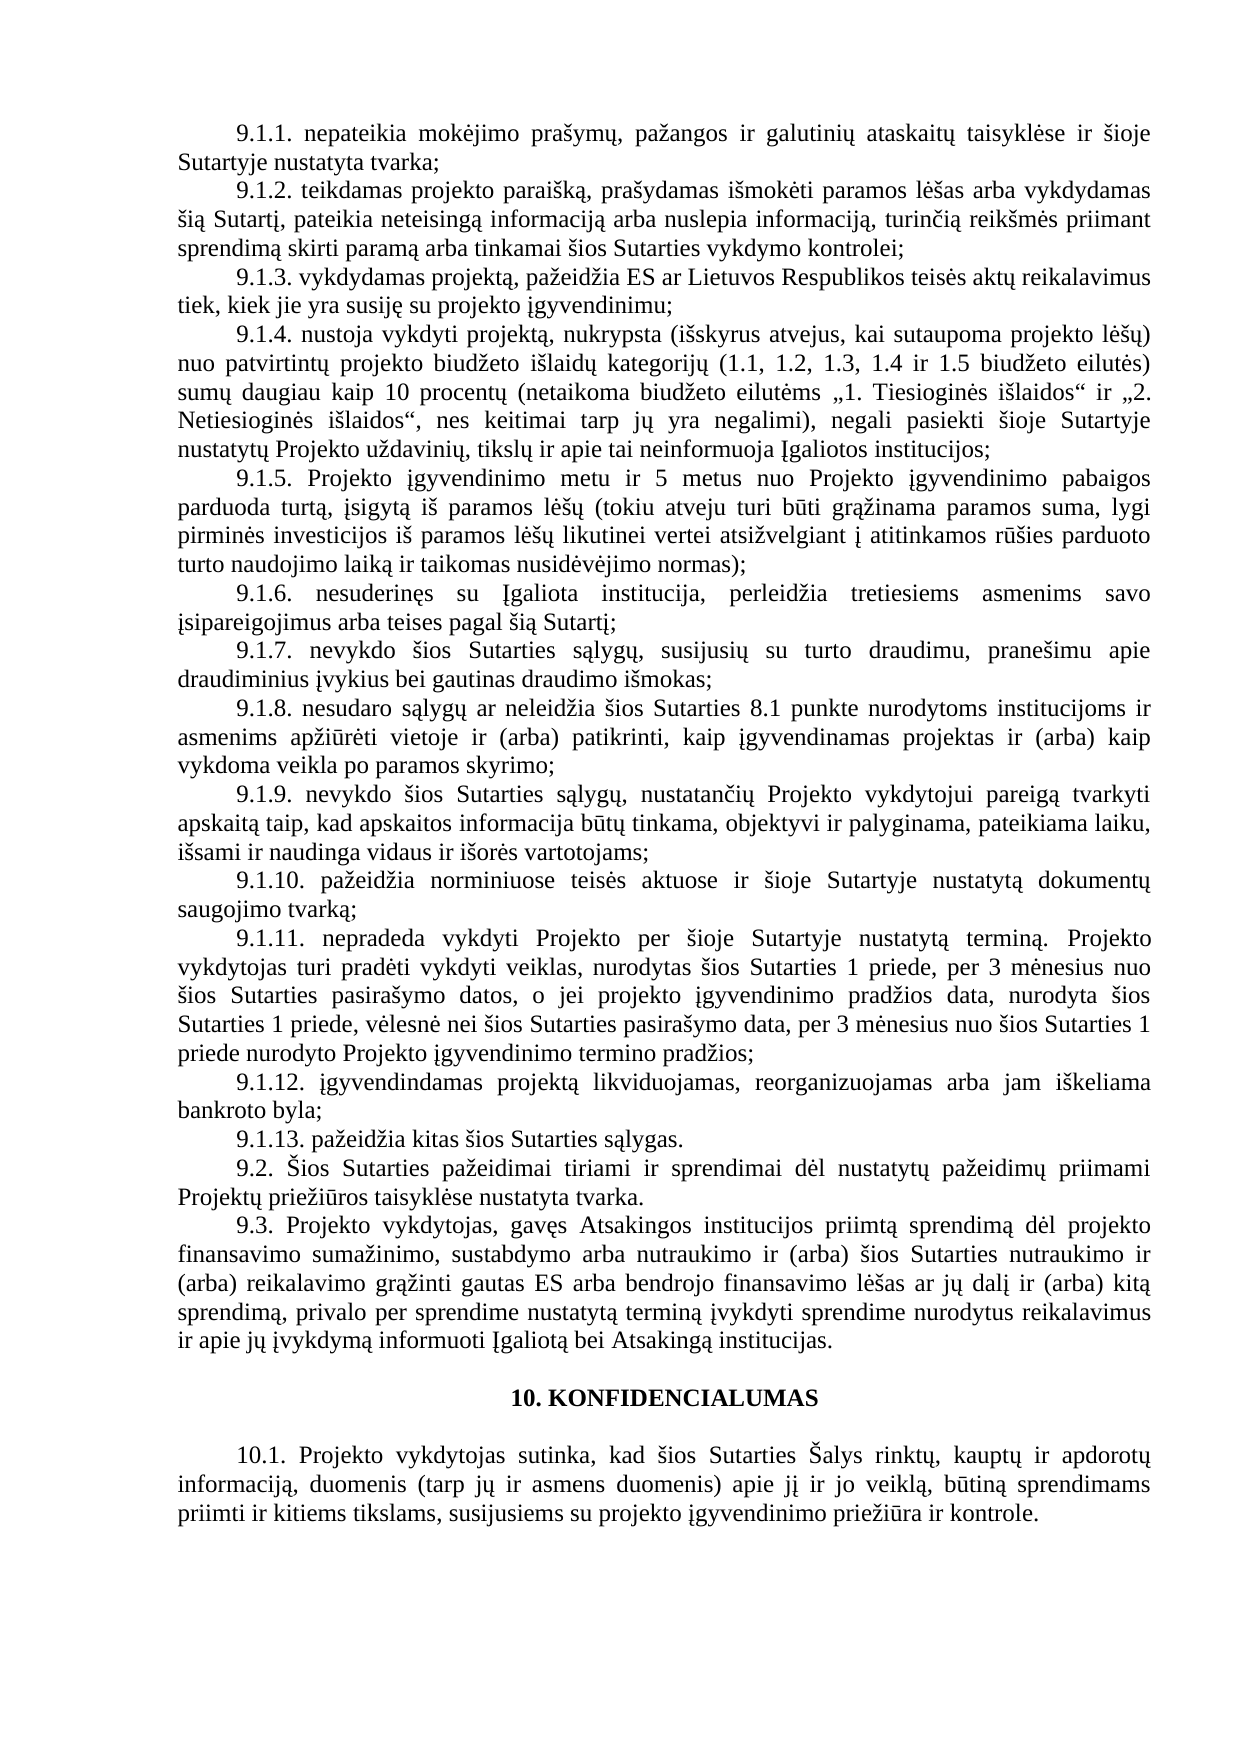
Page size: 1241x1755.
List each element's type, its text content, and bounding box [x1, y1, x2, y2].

text 9.1.5. Projekto įgyvendinimo metu ir 5 metus nuo Projekto įgyvendinimo pabaigos parduoda turtą, įsigytą iš paramos lėšų (tokiu atveju turi būti grąžinama paramos suma, lygi pirminės investicijos iš paramos lėšų likutinei vertei atsižvelgiant į atitinkamos rūšies parduoto turto naudojimo laiką ir taikomas nusidėvėjimo normas); [177, 463, 1152, 578]
text 9.1.13. pažeidžia kitas šios Sutarties sąlygas. [177, 1124, 1152, 1153]
text 9.1.12. įgyvendindamas projektą likviduojamas, reorganizuojamas arba jam iškeliama bankroto byla; [177, 1067, 1152, 1124]
text 9.1.6. nesuderinęs su Įgaliota institucija, perleidžia tretiesiems asmenims savo įsipareigojimus arba teises pagal šią Sutartį; [177, 578, 1152, 636]
text 9.1.8. nesudaro sąlygų ar neleidžia šios Sutarties 8.1 punkte nurodytoms institucijoms ir asmenims apžiūrėti vietoje ir (arba) patikrinti, kaip įgyvendinamas projektas ir (arba) kaip vykdoma veikla po paramos skyrimo; [177, 693, 1152, 779]
text 9.1.11. nepradeda vykdyti Projekto per šioje Sutartyje nustatytą terminą. Projekto vykdytojas turi pradėti vykdyti veiklas, nurodytas šios Sutarties 1 priede, per 3 mėnesius nuo šios Sutarties pasirašymo datos, o jei projekto įgyvendinimo pradžios data, nurodyta šios Sutarties 1 priede, vėlesnė nei šios Sutarties pasirašymo data, per 3 mėnesius nuo šios Sutarties 1 priede nurodyto Projekto įgyvendinimo termino pradžios; [177, 923, 1152, 1067]
text 9.1.4. nustoja vykdyti projektą, nukrypsta (išskyrus atvejus, kai sutaupoma projekto lėšų) nuo patvirtintų projekto biudžeto išlaidų kategorijų (1.1, 1.2, 1.3, 1.4 ir 1.5 biudžeto eilutės) sumų daugiau kaip 10 procentų (netaikoma biudžeto eilutėms „1. Tiesioginės išlaidos“ ir „2. Netiesioginės išlaidos“, nes keitimai tarp jų yra negalimi), negali pasiekti šioje Sutartyje nustatytų Projekto uždavinių, tikslų ir apie tai neinformuoja Įgaliotos institucijos; [177, 319, 1152, 463]
text 9.1.9. nevykdo šios Sutarties sąlygų, nustatančių Projekto vykdytojui pareigą tvarkyti apskaitą taip, kad apskaitos informacija būtų tinkama, objektyvi ir palyginama, pateikiama laiku, išsami ir naudinga vidaus ir išorės vartotojams; [177, 779, 1152, 866]
text 9.1.1. nepateikia mokėjimo prašymų, pažangos ir galutinių ataskaitų taisyklėse ir šioje Sutartyje nustatyta tvarka; [177, 118, 1152, 176]
text 10. KONFIDENCIALUMAS [177, 1383, 1152, 1412]
text 9.1.3. vykdydamas projektą, pažeidžia ES ar Lietuvos Respublikos teisės aktų reikalavimus tiek, kiek jie yra susiję su projekto įgyvendinimu; [177, 262, 1152, 319]
text 9.3. Projekto vykdytojas, gavęs Atsakingos institucijos priimtą sprendimą dėl projekto finansavimo sumažinimo, sustabdymo arba nutraukimo ir (arba) šios Sutarties nutraukimo ir (arba) reikalavimo grąžinti gautas ES arba bendrojo finansavimo lėšas ar jų dalį ir (arba) kitą sprendimą, privalo per sprendime nustatytą terminą įvykdyti sprendime nurodytus reikalavimus ir apie jų įvykdymą informuoti Įgaliotą bei Atsakingą institucijas. [177, 1211, 1152, 1354]
text 10.1. Projekto vykdytojas sutinka, kad šios Sutarties Šalys rinktų, kauptų ir apdorotų informaciją, duomenis (tarp jų ir asmens duomenis) apie jį ir jo veiklą, būtiną sprendimams priimti ir kitiems tikslams, susijusiems su projekto įgyvendinimo priežiūra ir kontrole. [177, 1441, 1152, 1527]
text 9.1.10. pažeidžia norminiuose teisės aktuose ir šioje Sutartyje nustatytą dokumentų saugojimo tvarką; [177, 866, 1152, 923]
text 9.2. Šios Sutarties pažeidimai tiriami ir sprendimai dėl nustatytų pažeidimų priimami Projektų priežiūros taisyklėse nustatyta tvarka. [177, 1153, 1152, 1211]
text 9.1.2. teikdamas projekto paraišką, prašydamas išmokėti paramos lėšas arba vykdydamas šią Sutartį, pateikia neteisingą informaciją arba nuslepia informaciją, turinčią reikšmės priimant sprendimą skirti paramą arba tinkamai šios Sutarties vykdymo kontrolei; [177, 176, 1152, 262]
text 9.1.7. nevykdo šios Sutarties sąlygų, susijusių su turto draudimu, pranešimu apie draudiminius įvykius bei gautinas draudimo išmokas; [177, 636, 1152, 693]
